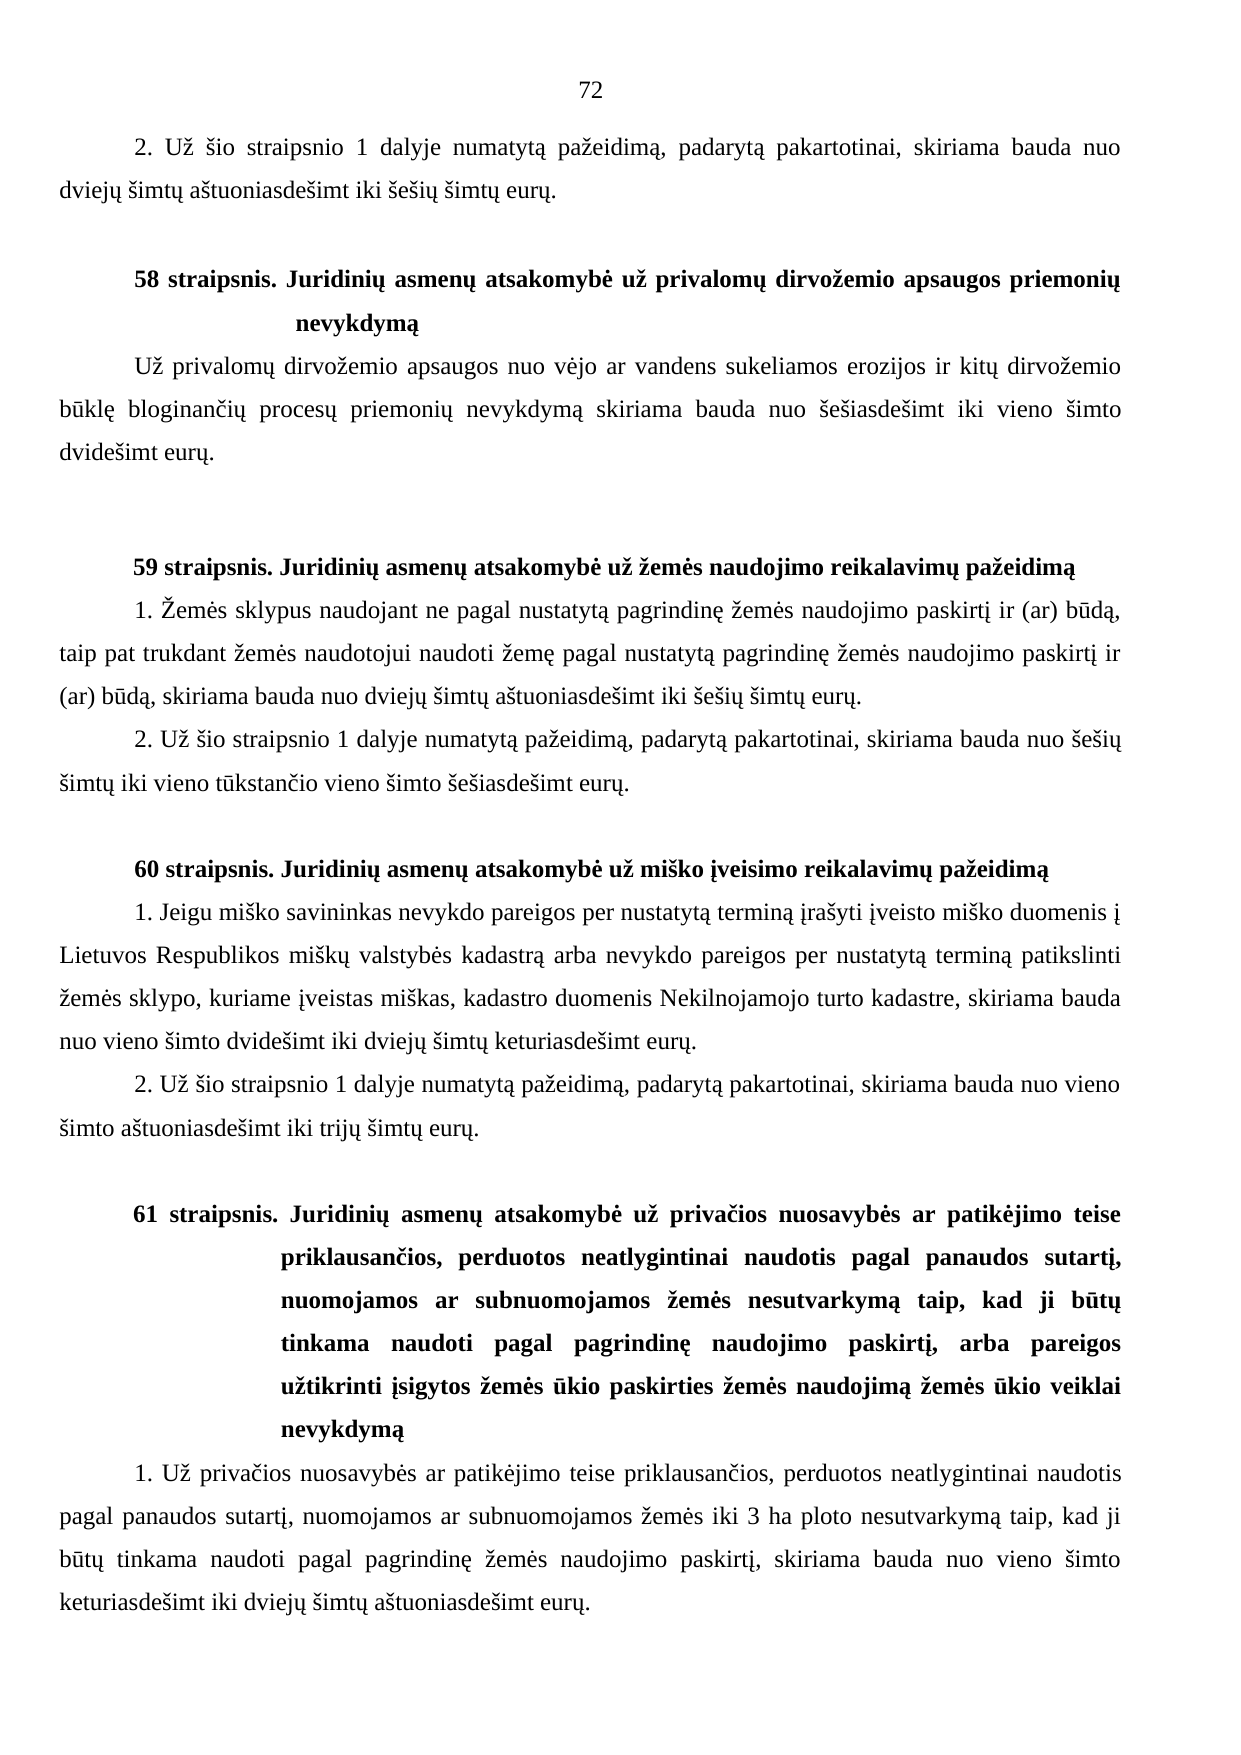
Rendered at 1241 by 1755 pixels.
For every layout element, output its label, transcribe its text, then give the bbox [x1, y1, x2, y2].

text 61 straipsnis. Juridinių asmenų atsakomybė už privačios nuosavybės ar patikėjimo teise priklausančios, perduotos neatlygintinai naudotis pagal panaudos sutartį, nuomojamos ar subnuomojamos žemės nesutvarkymą taip, kad ji būtų tinkama naudoti pagal pagrindinę naudojimo paskirtį, arba pareigos užtikrinti įsigytos žemės ūkio paskirties žemės naudojimą žemės ūkio veiklai nevykdymą [133, 1199, 1122, 1443]
text 1. Už privačios nuosavybės ar patikėjimo teise priklausančios, perduotos neatlygintinai naudotis pagal panaudos sutartį, nuomojamos ar subnuomojamos žemės iki 3 ha ploto nesutvarkymą taip, kad ji būtų tinkama naudoti pagal pagrindinę žemės naudojimo paskirtį, skiriama bauda nuo vieno šimto keturiasdešimt iki dviejų šimtų aštuoniasdešimt eurų. [59, 1458, 1122, 1616]
text 58 straipsnis. Juridinių asmenų atsakomybė už privalomų dirvožemio apsaugos priemonių nevykdymą [134, 264, 1122, 336]
text 2. Už šio straipsnio 1 dalyje numatytą pažeidimą, padarytą pakartotinai, skiriama bauda nuo vieno šimto aštuoniasdešimt iki trijų šimtų eurų. [59, 1069, 1122, 1141]
text Už privalomų dirvožemio apsaugos nuo vėjo ar vandens sukeliamos erozijos ir kitų dirvožemio būklę bloginančių procesų priemonių nevykdymą skiriama bauda nuo šešiasdešimt iki vieno šimto dvidešimt eurų. [59, 351, 1122, 466]
text 2. Už šio straipsnio 1 dalyje numatytą pažeidimą, padarytą pakartotinai, skiriama bauda nuo šešių šimtų iki vieno tūkstančio vieno šimto šešiasdešimt eurų. [59, 724, 1122, 796]
text 1. Jeigu miško savininkas nevykdo pareigos per nustatytą terminą įrašyti įveisto miško duomenis į Lietuvos Respublikos miškų valstybės kadastrą arba nevykdo pareigos per nustatytą terminą patikslinti žemės sklypo, kuriame įveistas miškas, kadastro duomenis Nekilnojamojo turto kadastre, skiriama bauda nuo vieno šimto dvidešimt iki dviejų šimtų keturiasdešimt eurų. [59, 897, 1122, 1055]
text 1. Žemės sklypus naudojant ne pagal nustatytą pagrindinę žemės naudojimo paskirtį ir (ar) būdą, taip pat trukdant žemės naudotojui naudoti žemę pagal nustatytą pagrindinę žemės naudojimo paskirtį ir (ar) būdą, skiriama bauda nuo dviejų šimtų aštuoniasdešimt iki šešių šimtų eurų. [59, 595, 1122, 710]
text 2. Už šio straipsnio 1 dalyje numatytą pažeidimą, padarytą pakartotinai, skiriama bauda nuo dviejų šimtų aštuoniasdešimt iki šešių šimtų eurų. [59, 132, 1122, 204]
text 60 straipsnis. Juridinių asmenų atsakomybė už miško įveisimo reikalavimų pažeidimą [134, 854, 1122, 883]
text 59 straipsnis. Juridinių asmenų atsakomybė už žemės naudojimo reikalavimų pažeidimą [133, 552, 1122, 581]
